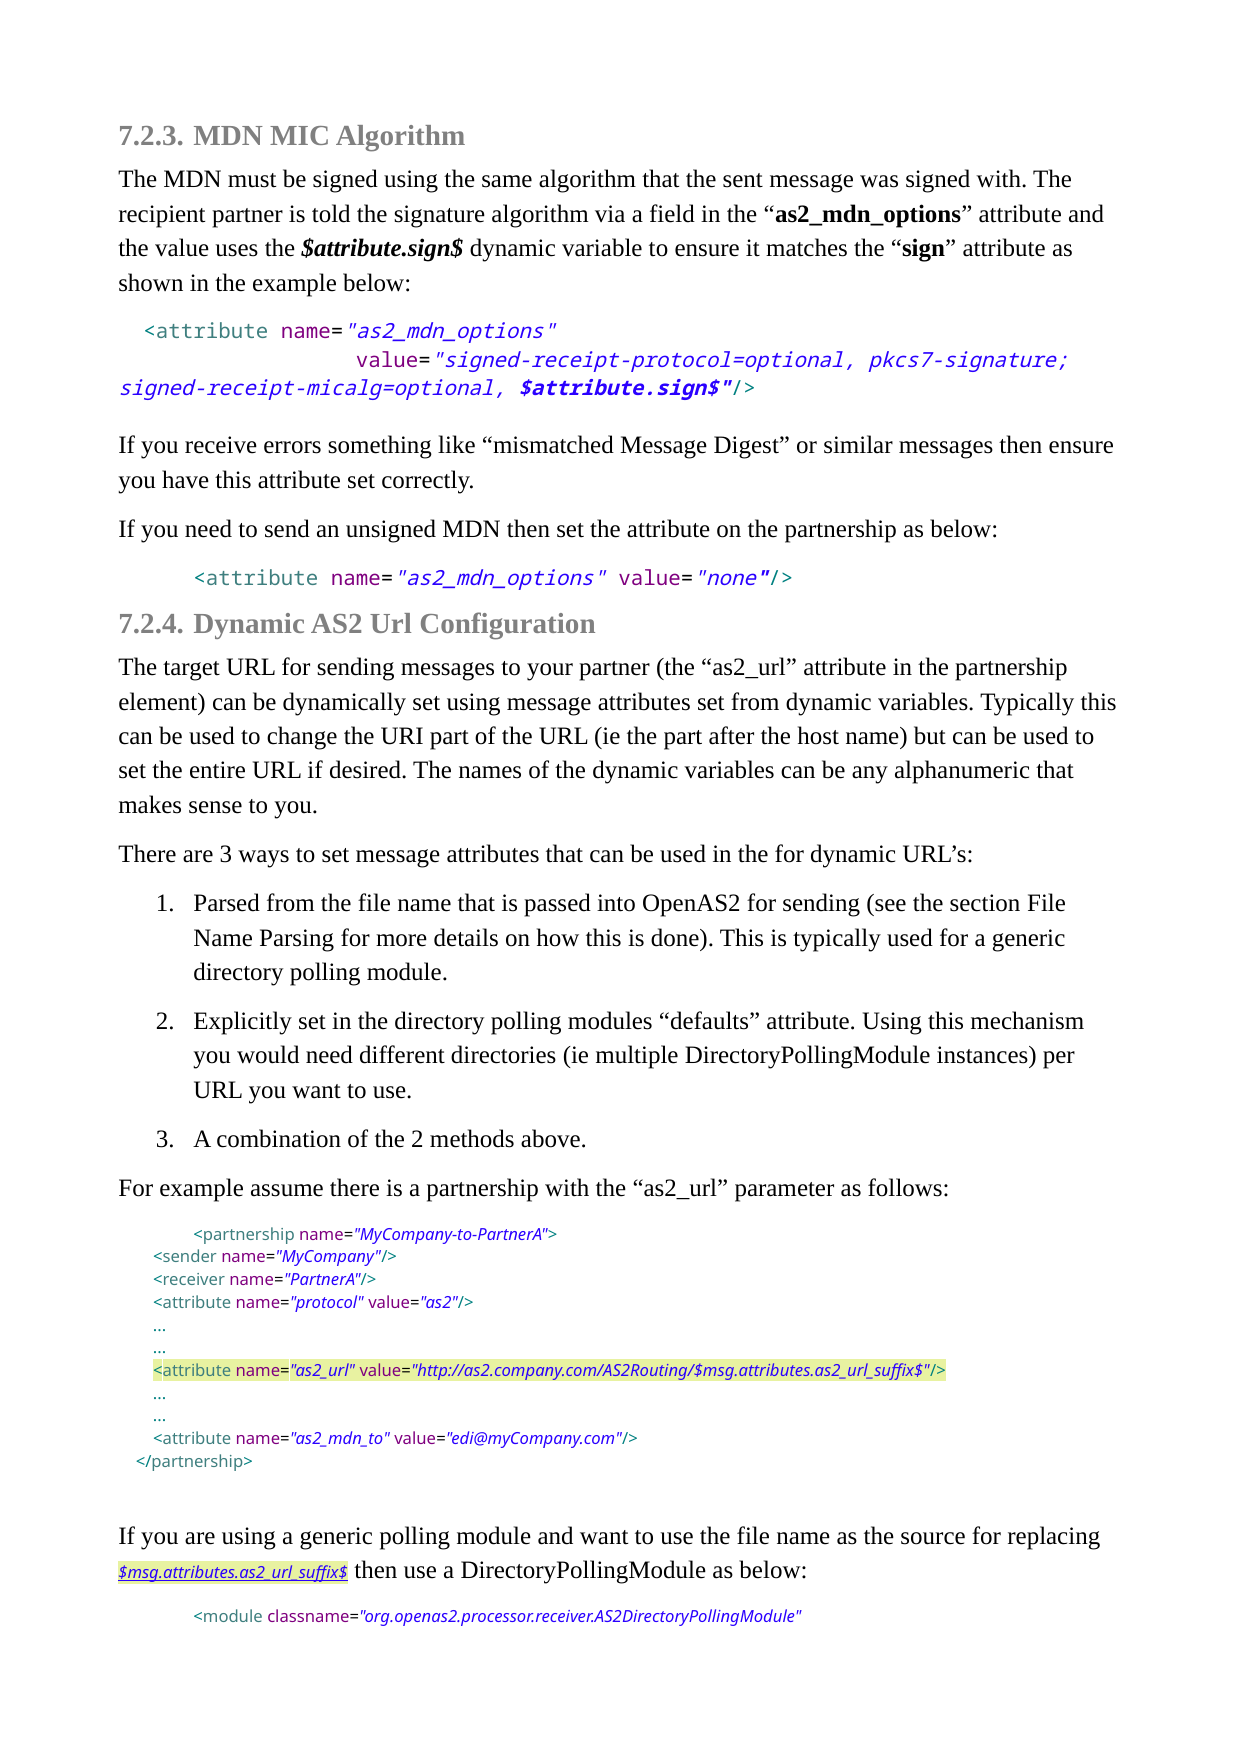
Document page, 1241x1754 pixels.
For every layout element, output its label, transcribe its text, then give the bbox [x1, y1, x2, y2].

text ... [118, 1336, 1122, 1358]
text </partnership> [118, 1449, 1122, 1472]
text The target URL for sending messages to your partner (the “as2_url” attribute in the partnership element) can be dynamically set using message attributes set from dynamic variables. Typically this can be used to change the URI part of the URL (ie the part after the host name) but can be used to set the entire URL if desired. The names of the dynamic variables can be any alphanumeric that makes sense to you. [118, 652, 1122, 819]
text ... [118, 1404, 1122, 1427]
list Explicitly set in the directory polling modules “defaults” attribute. Using this mechanism you would need different directories (ie multiple DirectoryPollingModule instances) per URL you want to use. [156, 1006, 1122, 1104]
subtitle MDN MIC Algorithm [118, 118, 1122, 152]
text <sender name="MyCompany"/> [118, 1245, 1122, 1268]
text ... [118, 1381, 1122, 1404]
subtitle Dynamic AS2 Url Configuration [118, 606, 1122, 639]
text The MDN must be signed using the same algorithm that the sent message was signed with. The recipient partner is told the signature algorithm via a field in the “as2_mdn_options” attribute and the value uses the $attribute.sign$ dynamic variable to ensure it matches the “sign” attribute as shown in the example below: [118, 164, 1122, 296]
text If you need to send an unsigned MDN then set the attribute on the partnership as below: [118, 514, 1122, 543]
text <attribute name="as2_url" value="http://as2.company.com/AS2Routing/$msg.attributes.as2_url_suffix$"/> [118, 1358, 1122, 1381]
text ... [118, 1313, 1122, 1336]
text <partnership name="MyCompany-to-PartnerA"> [193, 1222, 1122, 1245]
text If you receive errors something like “mismatched Message Digest” or similar messages then ensure you have this attribute set correctly. [118, 430, 1122, 494]
text If you are using a generic polling module and want to use the file name as the source for replacing $msg.attributes.as2_url_suffix$ then use a DirectoryPollingModule as below: [118, 1521, 1122, 1584]
text value="signed-receipt-protocol=optional, pkcs7-signature; signed-receipt-micalg=optional, $attribute.sign$"/> [118, 345, 1122, 402]
list Parsed from the file name that is passed into OpenAS2 for sending (see the section File Name Parsing for more details on how this is done). This is typically used for a generic directory polling module. [156, 888, 1122, 986]
text <attribute name="protocol" value="as2"/> [118, 1290, 1122, 1313]
text <module classname="org.openas2.processor.receiver.AS2DirectoryPollingModule" [193, 1605, 1122, 1627]
text <receiver name="PartnerA"/> [118, 1268, 1122, 1290]
list A combination of the 2 methods above. [156, 1124, 1122, 1153]
text <attribute name="as2_mdn_options" value="none"/> [193, 563, 1122, 591]
text <attribute name="as2_mdn_to" value="edi@myCompany.com"/> [118, 1427, 1122, 1449]
text <attribute name="as2_mdn_options" [118, 317, 1122, 345]
text There are 3 ways to set message attributes that can be used in the for dynamic URL’s: [118, 839, 1122, 868]
text For example assume there is a partnership with the “as2_url” parameter as follows: [118, 1173, 1122, 1202]
